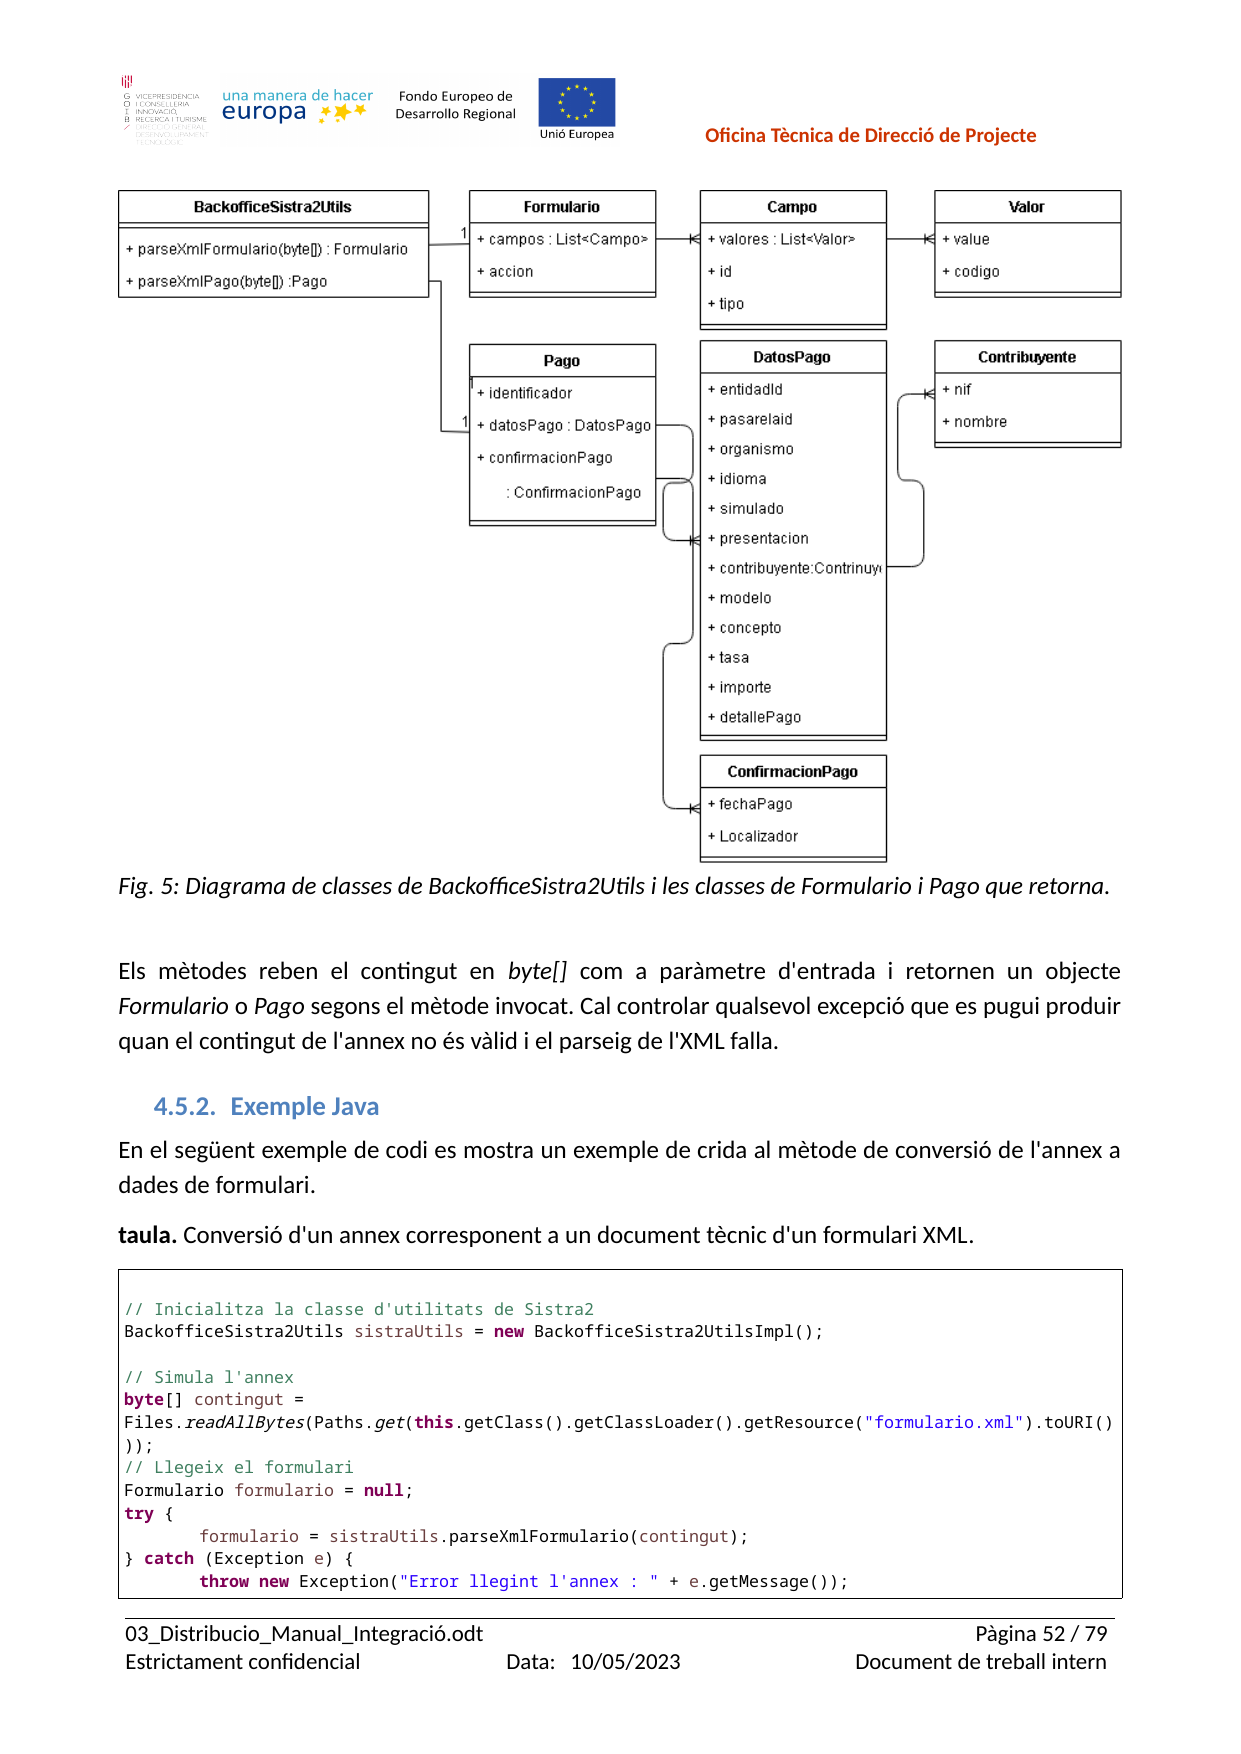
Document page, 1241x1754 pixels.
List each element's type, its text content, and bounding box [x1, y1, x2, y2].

picture [219, 73, 621, 147]
picture [118, 190, 1123, 864]
text Fig. 5: Diagrama de classes de BackofficeSistra2Utils i les classes de Formulario i Pago que retorna. [118, 864, 1122, 901]
text En el següent exemple de codi es mostra un exemple de crida al mètode de conversió de l'annex a dades de formulari. [118, 1134, 1122, 1200]
picture [118, 73, 213, 147]
subtitle Exemple Java [153, 1089, 1122, 1122]
text taula. Conversió d'un annex corresponent a un document tècnic d'un formulari XML. [118, 1219, 1122, 1249]
table_header // Inicialitza la classe d'utilitats de Sistra2 BackofficeSistra2Utils sistraUtils = new BackofficeSistra2UtilsImpl(); // Simula l'annex byte[] contingut = Files.readAllBytes(Paths.get(this.getClass().getClassLoader().getResource("formulario.xml").toURI())); // Llegeix el formulari Formulario formulario = null; try { formulario = sistraUtils.parseXmlFormulario(contingut); } catch (Exception e) { throw new Exception("Error llegint l'annex : " + e.getMessage()); [119, 1270, 1122, 1598]
text Els mètodes reben el contingut en byte[] com a paràmetre d'entrada i retornen un objecte Formulario o Pago segons el mètode invocat. Cal controlar qualsevol excepció que es pugui produir quan el contingut de l'annex no és vàlid i el parseig de l'XML falla. [118, 955, 1122, 1055]
